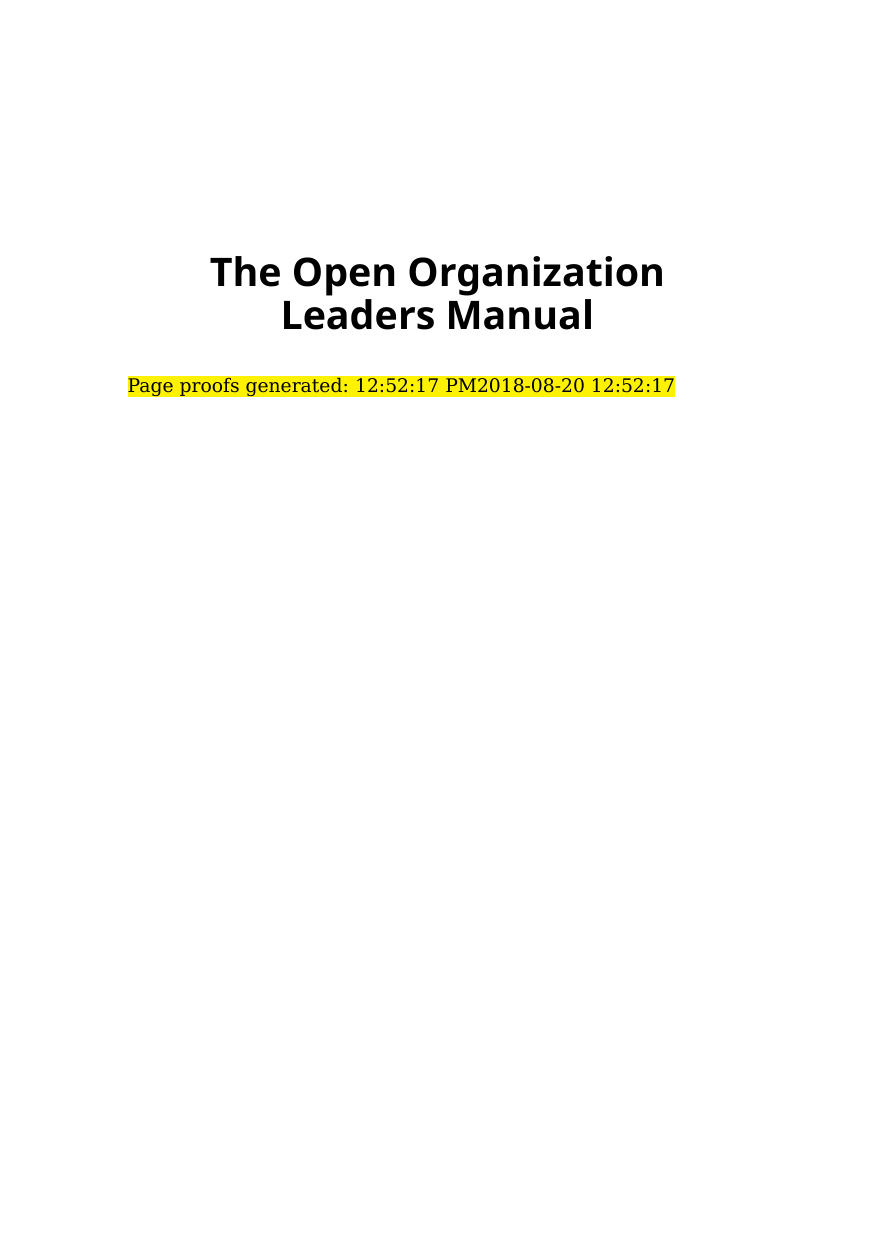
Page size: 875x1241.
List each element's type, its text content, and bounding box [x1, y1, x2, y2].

text Page proofs generated: 12:52:07 PM2018-08-20 12:52:07 [127, 376, 747, 397]
subtitle The Open Organization Leaders Manual [127, 250, 747, 341]
